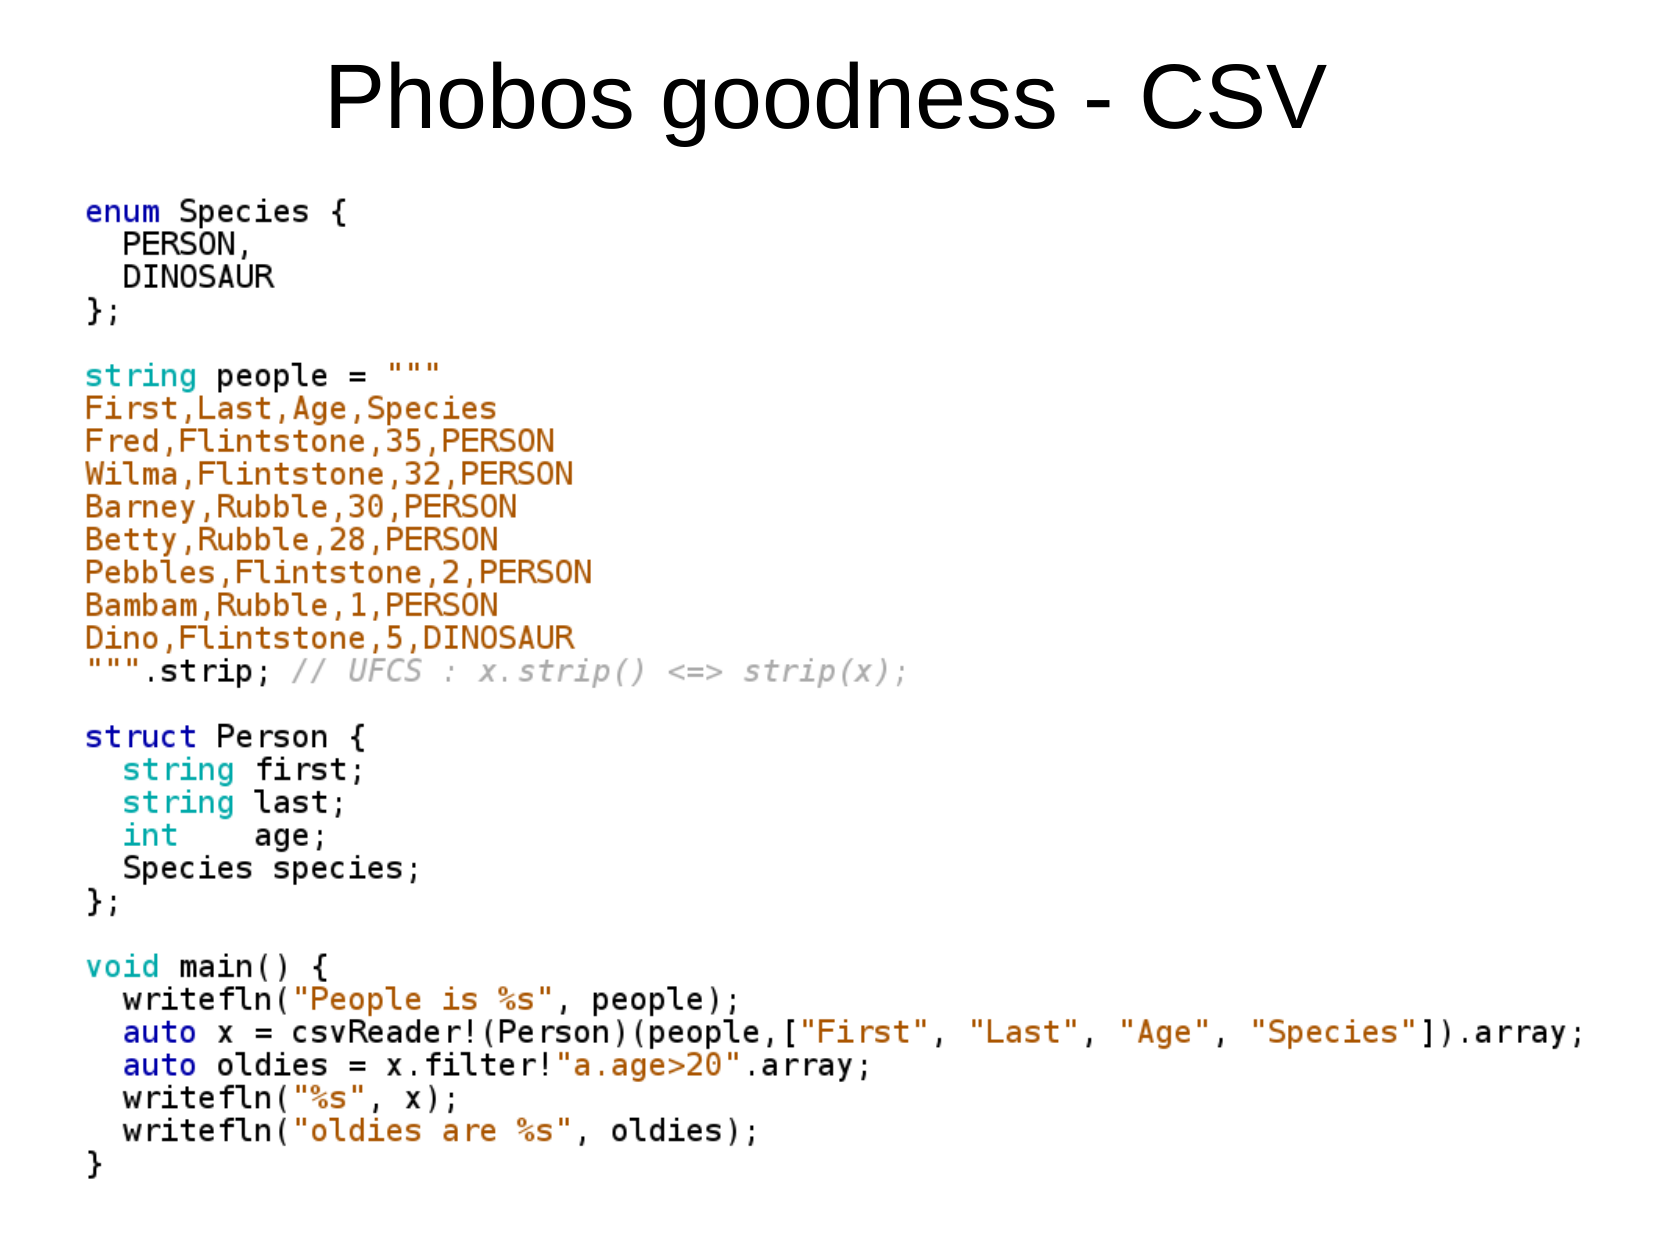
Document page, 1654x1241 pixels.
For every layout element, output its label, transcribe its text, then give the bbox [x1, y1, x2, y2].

title Phobos goodness - CSV [82, 0, 1571, 201]
picture [70, 177, 1603, 1193]
